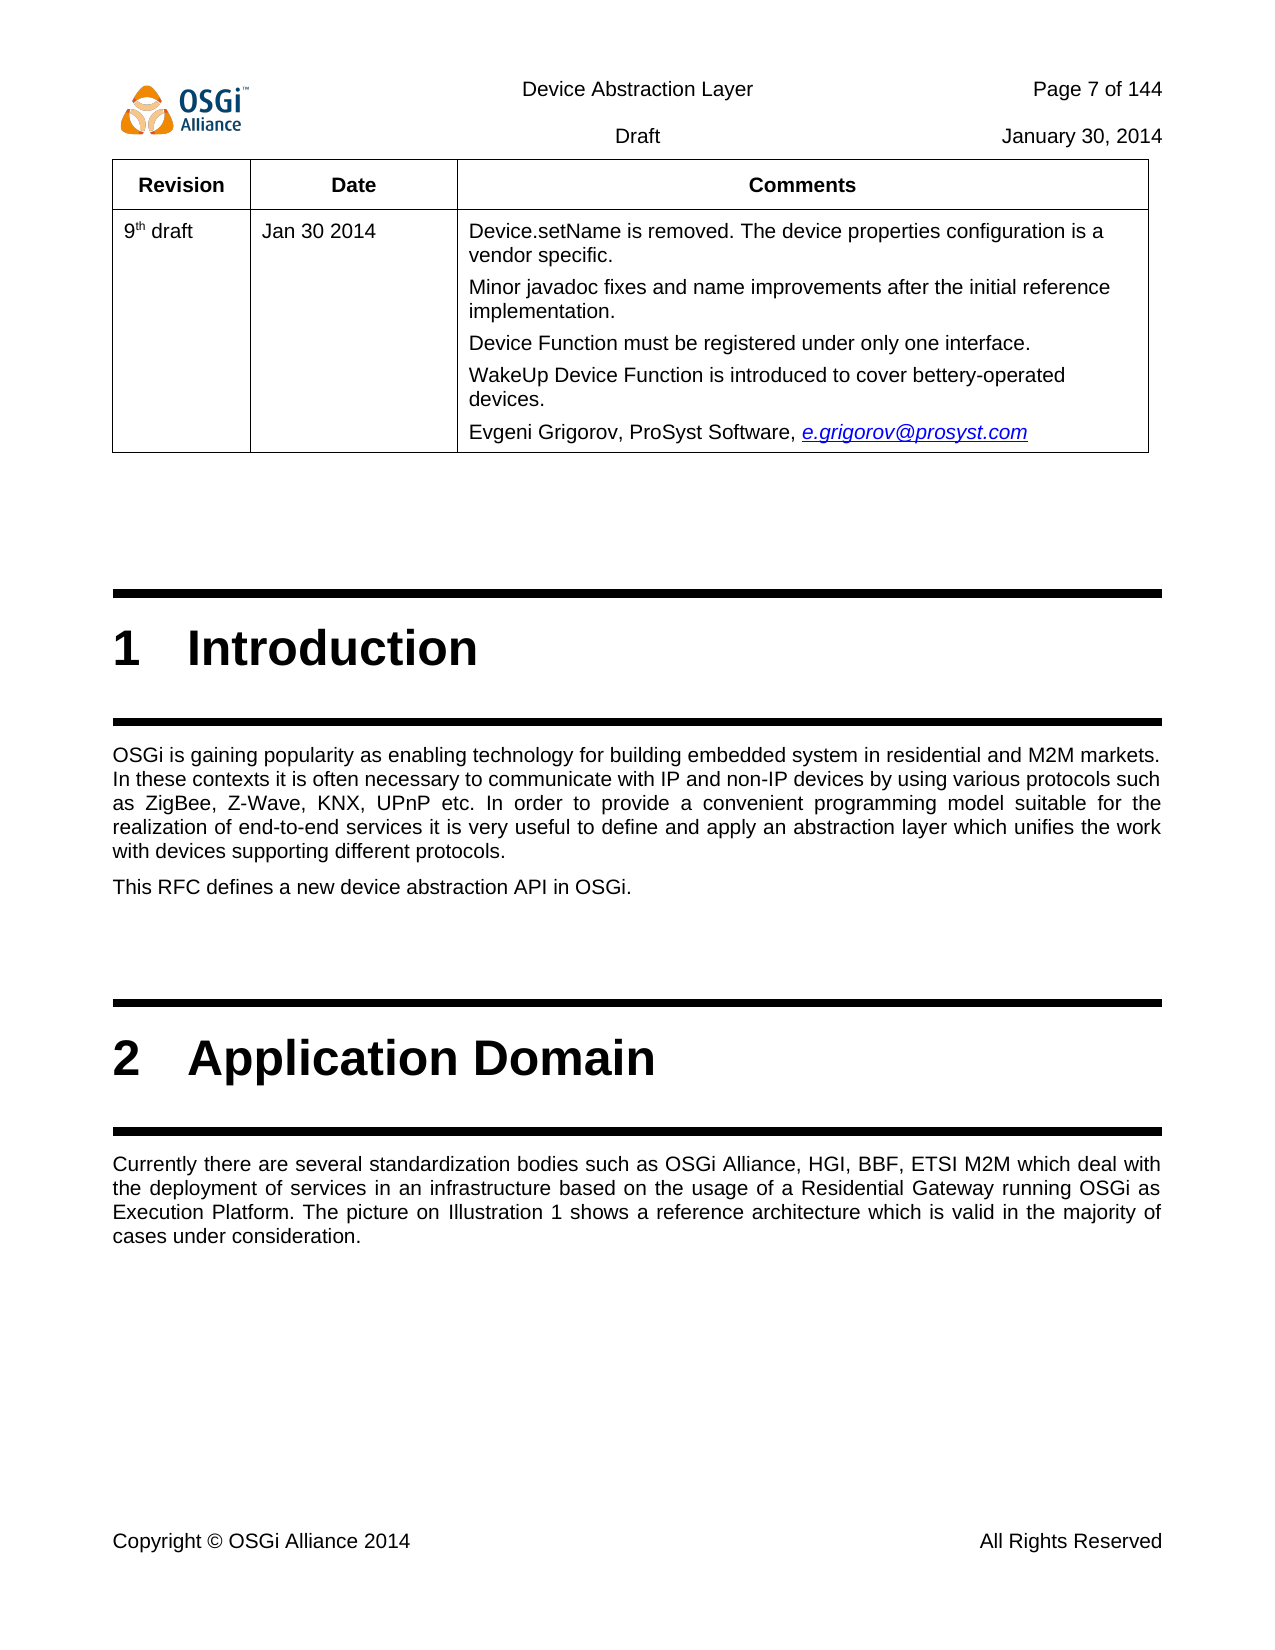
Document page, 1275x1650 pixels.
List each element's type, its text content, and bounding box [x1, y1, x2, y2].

table_cell Device.setName is removed. The device properties configuration is a vendor specific. Minor javadoc fixes and name improvements after the initial reference implementation. Device Function must be registered under only one interface. WakeUp Device Function is introduced to cover bettery-operated devices. Evgeni Grigorov, ProSyst Software, e.grigorov@prosyst.com [458, 210, 1148, 452]
text Currently there are several standardization bodies such as OSGi Alliance, HGI, BBF, ETSI M2M which deal with the deployment of services in an infrastructure based on the usage of a Residential Gateway running OSGi as Execution Platform. The picture on Illustration 1 shows a reference architecture which is valid in the majority of cases under consideration. [112, 1152, 1162, 1248]
picture [113, 78, 257, 142]
table_cell 9th draft [113, 210, 250, 452]
subtitle Application Domain [112, 1000, 1162, 1136]
table_header Comments [458, 160, 1148, 209]
table_cell Jan 30 2014 [251, 210, 457, 452]
table_header Revision [113, 160, 250, 209]
table_header Date [251, 160, 457, 209]
text OSGi is gaining popularity as enabling technology for building embedded system in residential and M2M markets. In these contexts it is often necessary to communicate with IP and non-IP devices by using various protocols such as ZigBee, Z-Wave, KNX, UPnP etc. In order to provide a convenient programming model suitable for the realization of end-to-end services it is very useful to define and apply an abstraction layer which unifies the work with devices supporting different protocols. [112, 743, 1162, 862]
text This RFC defines a new device abstraction API in OSGi. [112, 875, 1162, 899]
subtitle Introduction [112, 590, 1162, 726]
